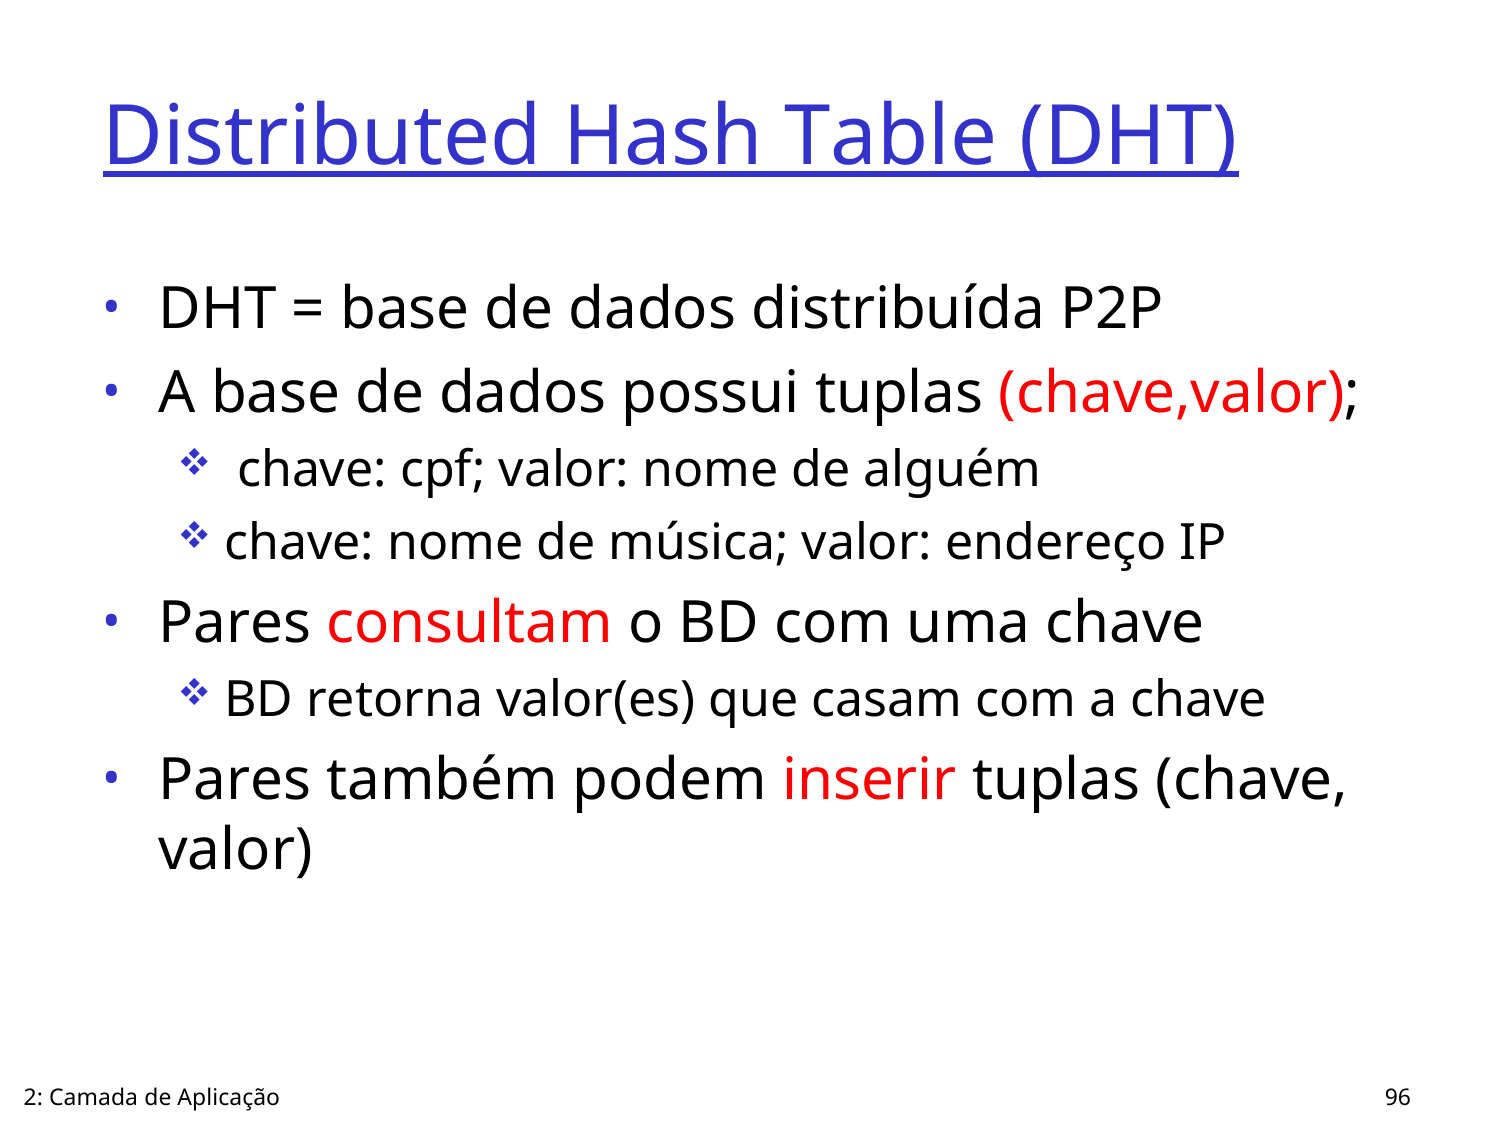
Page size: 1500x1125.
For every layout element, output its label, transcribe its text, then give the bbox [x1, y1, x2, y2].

text_box Distributed Hash Table (DHT) [87, 37, 1363, 225]
text_box DHT = base de dados distribuída P2P A base de dados possui tuplas (chave,valor); chave: cpf; valor: nome de alguém chave: nome de música; valor: endereço IP Pares consultam o BD com uma chave BD retorna valor(es) que casam com a chave Pares também podem inserir tuplas (chave, valor) [87, 262, 1430, 1026]
